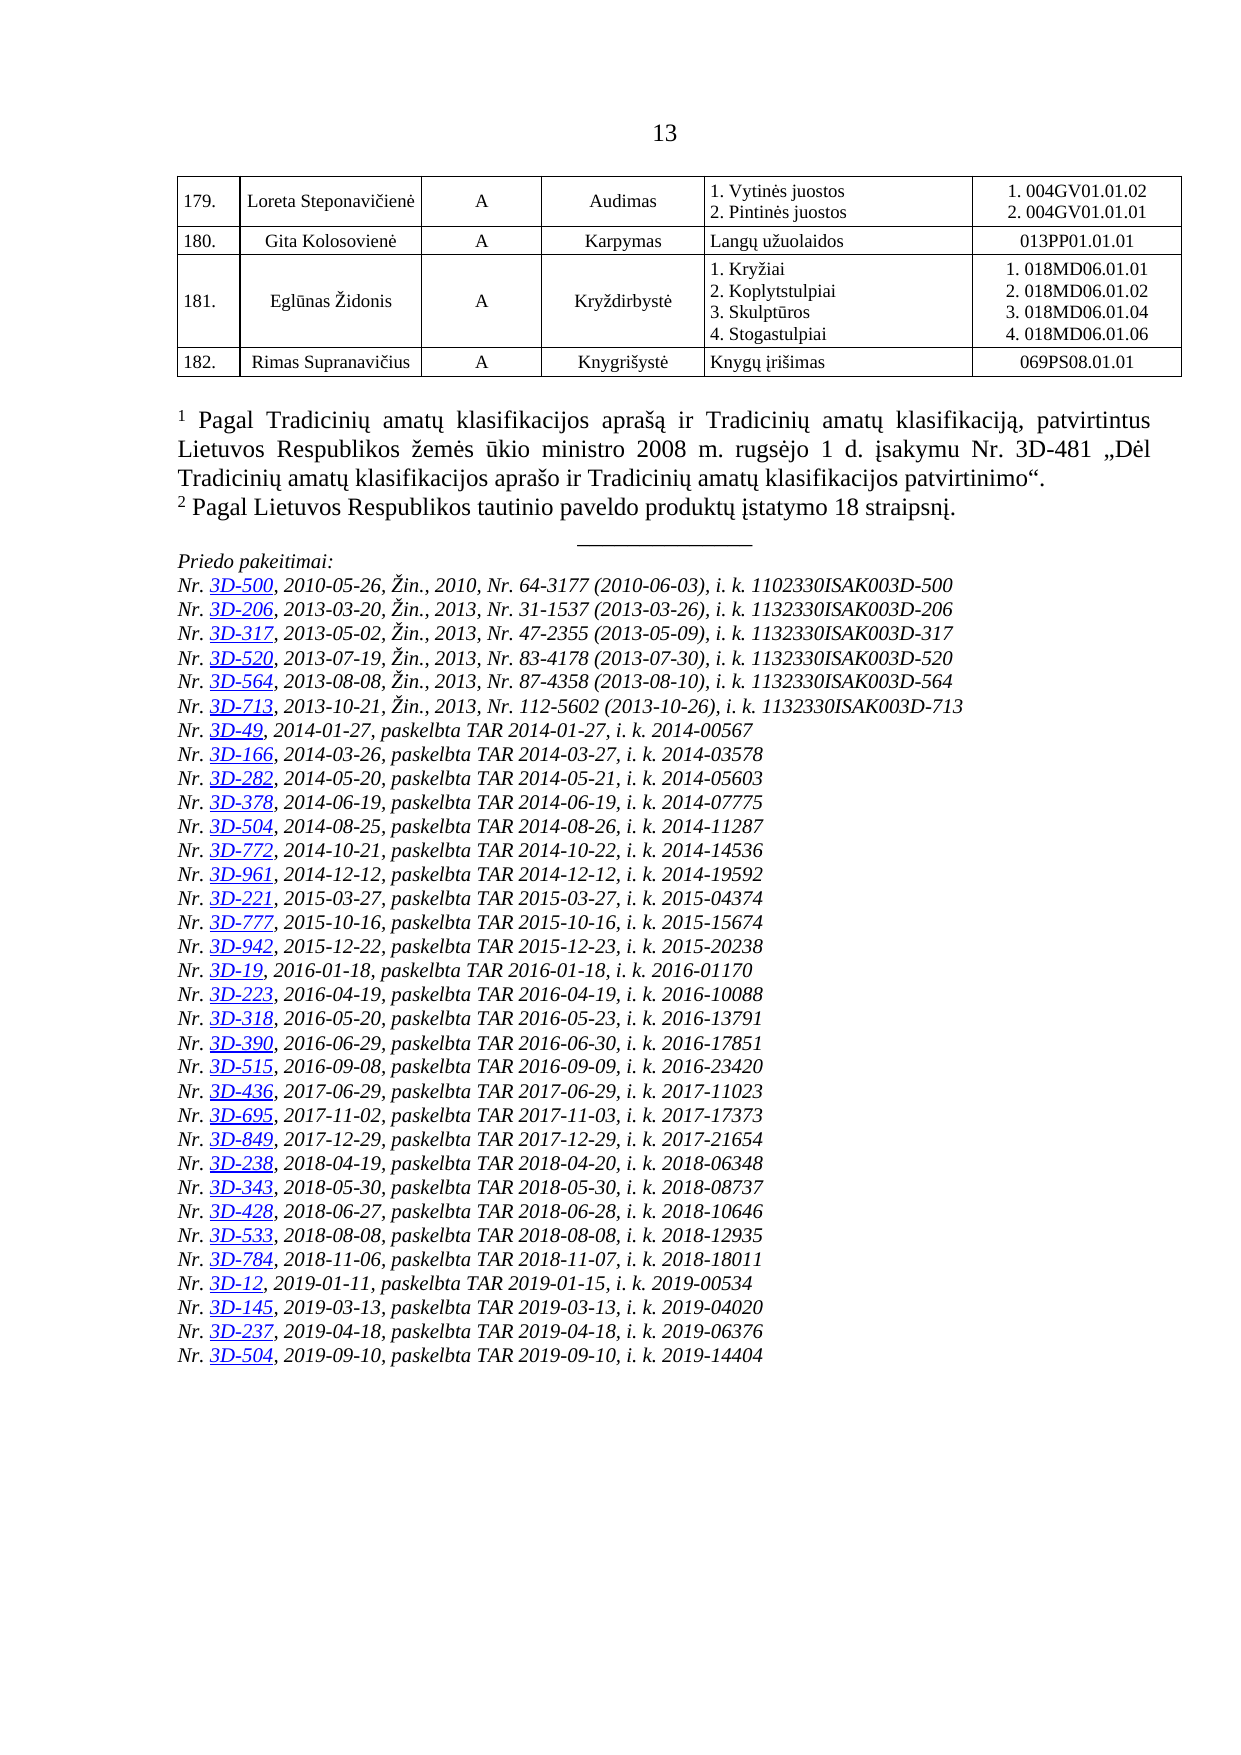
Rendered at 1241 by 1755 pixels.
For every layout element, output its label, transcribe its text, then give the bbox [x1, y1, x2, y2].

text Nr. 3D-504, 2014-08-25, paskelbta TAR 2014-08-26, i. k. 2014-11287 [177, 814, 1152, 838]
text Nr. 3D-428, 2018-06-27, paskelbta TAR 2018-06-28, i. k. 2018-10646 [177, 1199, 1152, 1223]
text Nr. 3D-961, 2014-12-12, paskelbta TAR 2014-12-12, i. k. 2014-19592 [177, 862, 1152, 886]
text Nr. 3D-318, 2016-05-20, paskelbta TAR 2016-05-23, i. k. 2016-13791 [177, 1006, 1152, 1030]
text Nr. 3D-772, 2014-10-21, paskelbta TAR 2014-10-22, i. k. 2014-14536 [177, 838, 1152, 862]
text Nr. 3D-500, 2010-05-26, Žin., 2010, Nr. 64-3177 (2010-06-03), i. k. 1102330ISAK003D-500 [177, 573, 1152, 597]
text Nr. 3D-12, 2019-01-11, paskelbta TAR 2019-01-15, i. k. 2019-00534 [177, 1271, 1152, 1295]
text Nr. 3D-282, 2014-05-20, paskelbta TAR 2014-05-21, i. k. 2014-05603 [177, 766, 1152, 790]
text 2 Pagal Lietuvos Respublikоs tautinio paveldo produktų įstatymo 18 straipsnį. [177, 492, 1152, 520]
text Nr. 3D-49, 2014-01-27, paskelbta TAR 2014-01-27, i. k. 2014-00567 [177, 718, 1152, 742]
text Nr. 3D-533, 2018-08-08, paskelbta TAR 2018-08-08, i. k. 2018-12935 [177, 1223, 1152, 1247]
text Nr. 3D-849, 2017-12-29, paskelbta TAR 2017-12-29, i. k. 2017-21654 [177, 1127, 1152, 1151]
text ______________ [177, 520, 1152, 549]
text Nr. 3D-436, 2017-06-29, paskelbta TAR 2017-06-29, i. k. 2017-11023 [177, 1078, 1152, 1103]
text Nr. 3D-166, 2014-03-26, paskelbta TAR 2014-03-27, i. k. 2014-03578 [177, 742, 1152, 766]
text Nr. 3D-237, 2019-04-18, paskelbta TAR 2019-04-18, i. k. 2019-06376 [177, 1319, 1152, 1343]
text Nr. 3D-784, 2018-11-06, paskelbta TAR 2018-11-07, i. k. 2018-18011 [177, 1247, 1152, 1271]
text Nr. 3D-695, 2017-11-02, paskelbta TAR 2017-11-03, i. k. 2017-17373 [177, 1103, 1152, 1127]
text Nr. 3D-238, 2018-04-19, paskelbta TAR 2018-04-20, i. k. 2018-06348 [177, 1151, 1152, 1175]
text Nr. 3D-145, 2019-03-13, paskelbta TAR 2019-03-13, i. k. 2019-04020 [177, 1295, 1152, 1319]
text Nr. 3D-777, 2015-10-16, paskelbta TAR 2015-10-16, i. k. 2015-15674 [177, 910, 1152, 934]
text Nr. 3D-942, 2015-12-22, paskelbta TAR 2015-12-23, i. k. 2015-20238 [177, 934, 1152, 958]
text Nr. 3D-390, 2016-06-29, paskelbta TAR 2016-06-30, i. k. 2016-17851 [177, 1030, 1152, 1054]
text Nr. 3D-378, 2014-06-19, paskelbta TAR 2014-06-19, i. k. 2014-07775 [177, 790, 1152, 814]
text Nr. 3D-221, 2015-03-27, paskelbta TAR 2015-03-27, i. k. 2015-04374 [177, 886, 1152, 910]
text Nr. 3D-564, 2013-08-08, Žin., 2013, Nr. 87-4358 (2013-08-10), i. k. 1132330ISAK003D-564 [177, 669, 1152, 693]
text Nr. 3D-520, 2013-07-19, Žin., 2013, Nr. 83-4178 (2013-07-30), i. k. 1132330ISAK003D-520 [177, 645, 1152, 669]
text Nr. 3D-206, 2013-03-20, Žin., 2013, Nr. 31-1537 (2013-03-26), i. k. 1132330ISAK003D-206 [177, 597, 1152, 621]
text Nr. 3D-317, 2013-05-02, Žin., 2013, Nr. 47-2355 (2013-05-09), i. k. 1132330ISAK003D-317 [177, 621, 1152, 645]
text Nr. 3D-19, 2016-01-18, paskelbta TAR 2016-01-18, i. k. 2016-01170 [177, 958, 1152, 982]
text Nr. 3D-343, 2018-05-30, paskelbta TAR 2018-05-30, i. k. 2018-08737 [177, 1175, 1152, 1199]
text 1 Pagal Tradicinių amatų klasifikacijos aprašą ir Tradicinių amatų klasifikaciją, patvirtintus Lietuvos Respublikоs žemės ūkio ministro 2008 m. rugsėjo 1 d. įsakymu Nr. 3D-481 „Dėl Tradicinių amatų klasifikacijos aprašo ir Tradicinių amatų klasifikacijos patvirtinimo“. [177, 405, 1152, 492]
text Nr. 3D-504, 2019-09-10, paskelbta TAR 2019-09-10, i. k. 2019-14404 [177, 1343, 1152, 1367]
text Nr. 3D-223, 2016-04-19, paskelbta TAR 2016-04-19, i. k. 2016-10088 [177, 982, 1152, 1006]
text Priedo pakeitimai: [177, 549, 1152, 573]
text Nr. 3D-713, 2013-10-21, Žin., 2013, Nr. 112-5602 (2013-10-26), i. k. 1132330ISAK003D-713 [177, 693, 1152, 718]
text Nr. 3D-515, 2016-09-08, paskelbta TAR 2016-09-09, i. k. 2016-23420 [177, 1054, 1152, 1078]
